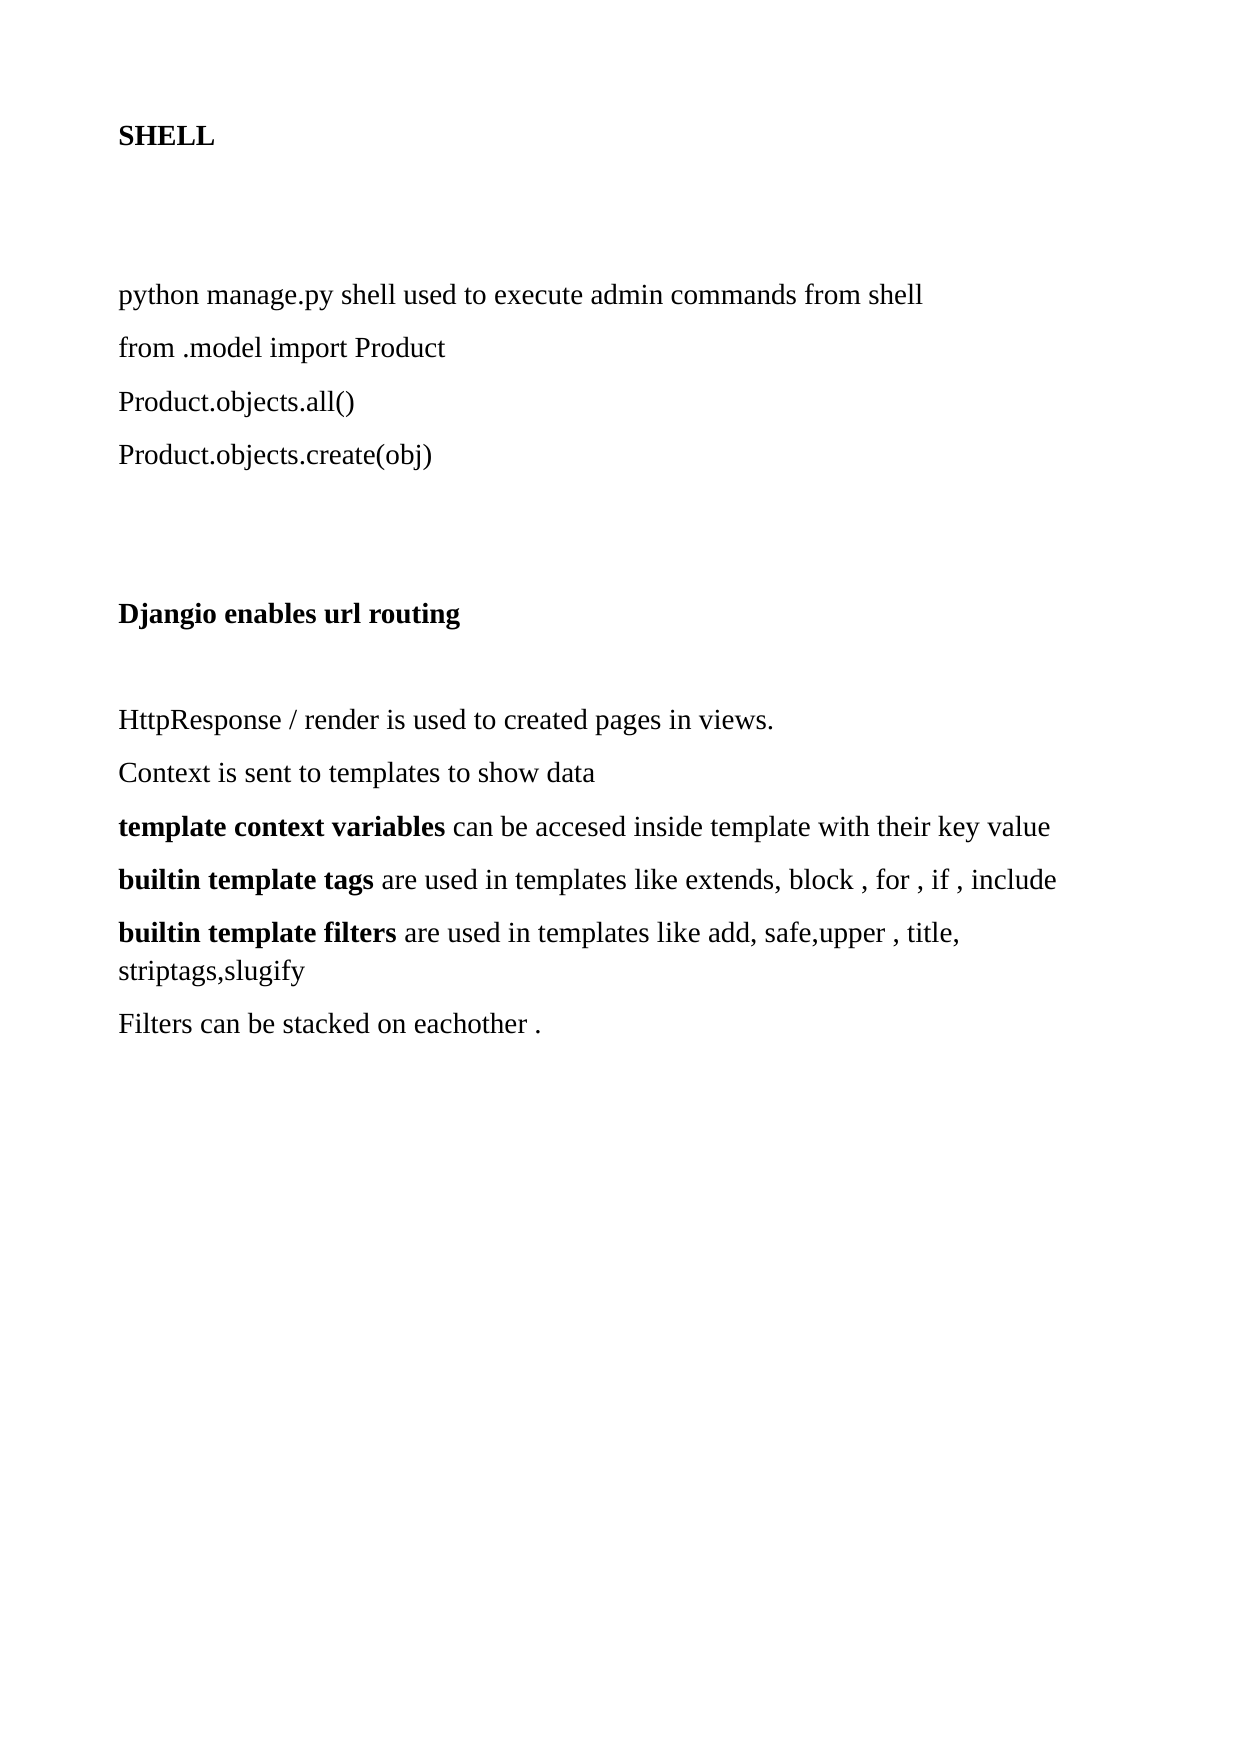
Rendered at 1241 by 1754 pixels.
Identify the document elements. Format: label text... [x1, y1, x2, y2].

text Djangio enables url routing [118, 596, 1122, 630]
text Product.objects.all() [118, 384, 1122, 417]
text builtin template filters are used in templates like add, safe,upper , title, striptags,slugify [118, 915, 1122, 987]
text Filters can be stacked on eachother . [118, 1007, 1122, 1040]
text Context is sent to templates to show data [118, 756, 1122, 789]
text python manage.py shell used to execute admin commands from shell [118, 277, 1122, 311]
text builtin template tags are used in templates like extends, block , for , if , include [118, 862, 1122, 895]
text from .model import Product [118, 331, 1122, 364]
text SHELL [118, 118, 1122, 152]
text HttpResponse / render is used to created pages in views. [118, 702, 1122, 736]
text Product.objects.create(obj) [118, 437, 1122, 470]
text template context variables can be accesed inside template with their key value [118, 809, 1122, 842]
